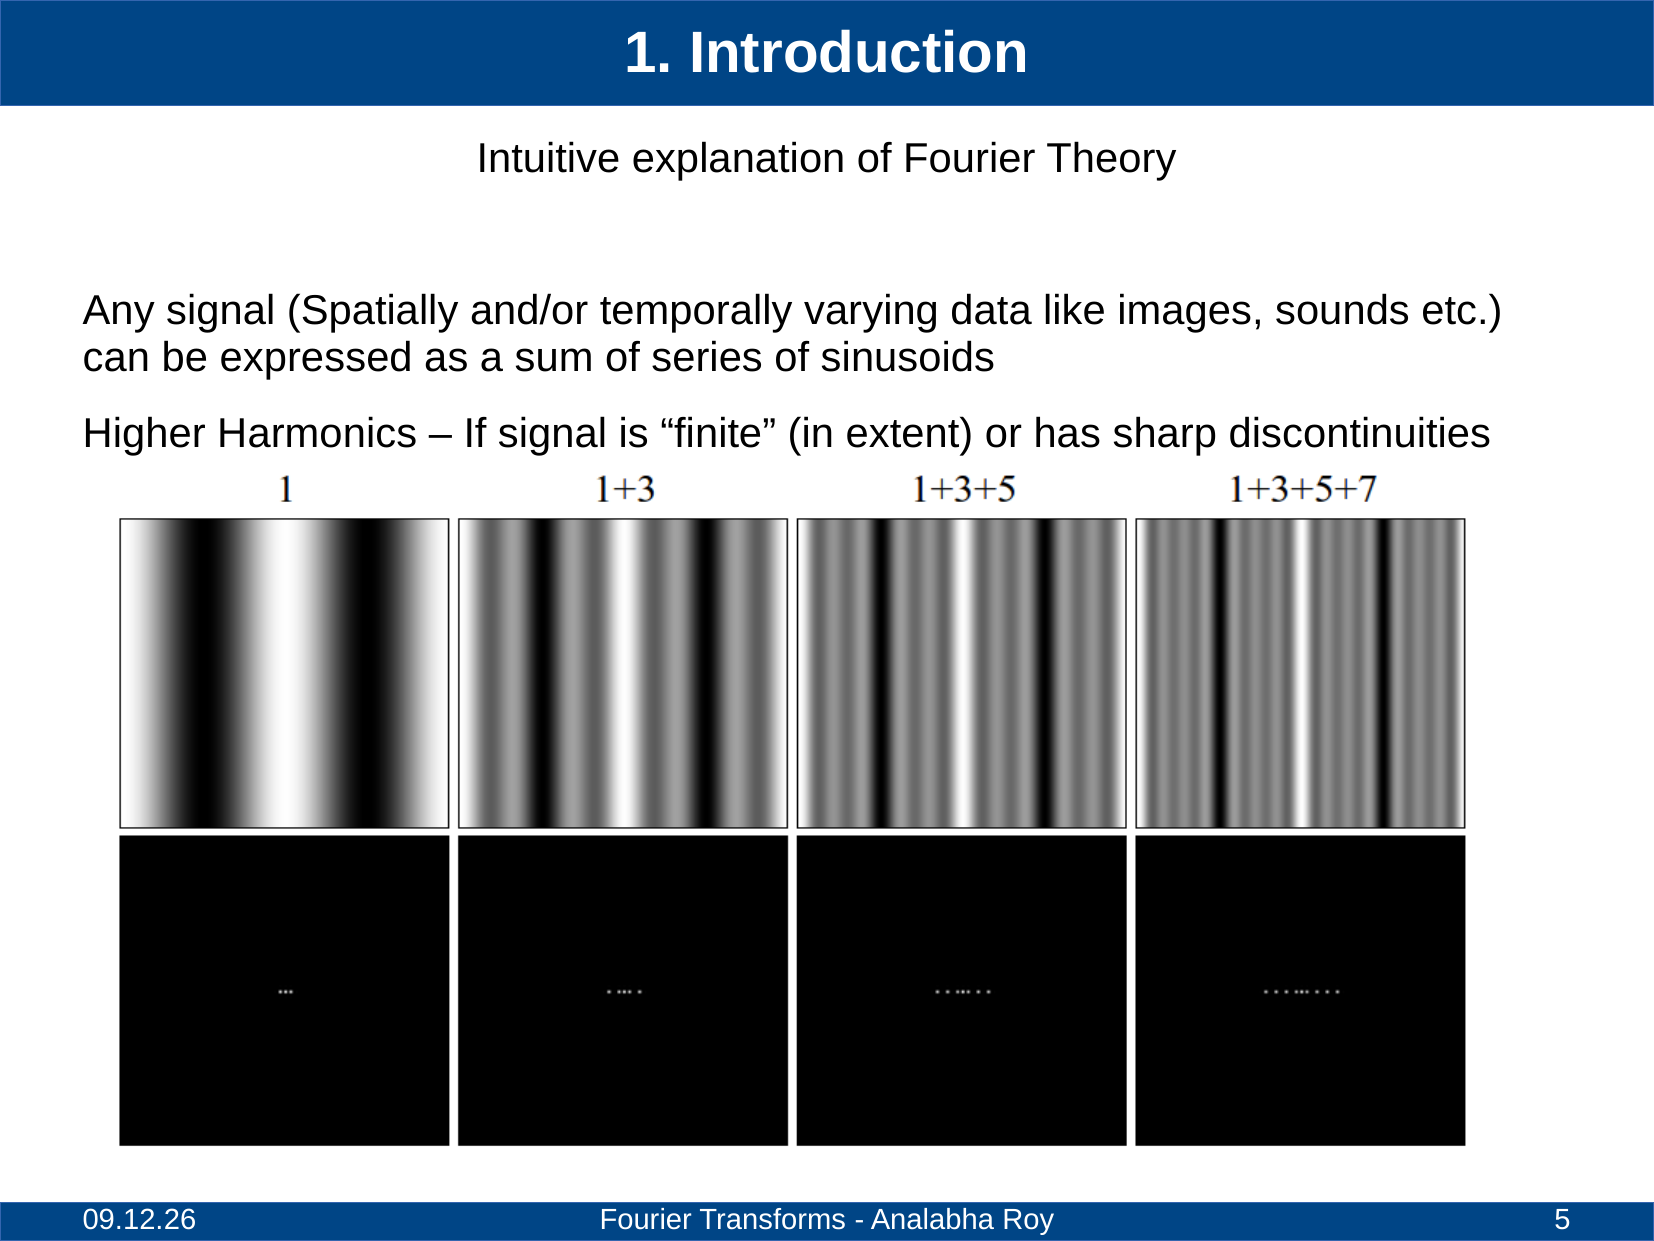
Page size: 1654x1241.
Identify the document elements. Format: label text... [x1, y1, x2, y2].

picture [89, 458, 1489, 1180]
list Intuitive explanation of Fourier Theory Any signal (Spatially and/or temporally varying data like images, sounds etc.) can be expressed as a sum of series of sinusoids Higher Harmonics – If signal is “finite” (in extent) or has sharp discontinuities [82, 135, 1571, 1171]
title 1. Introduction [0, 0, 1654, 106]
